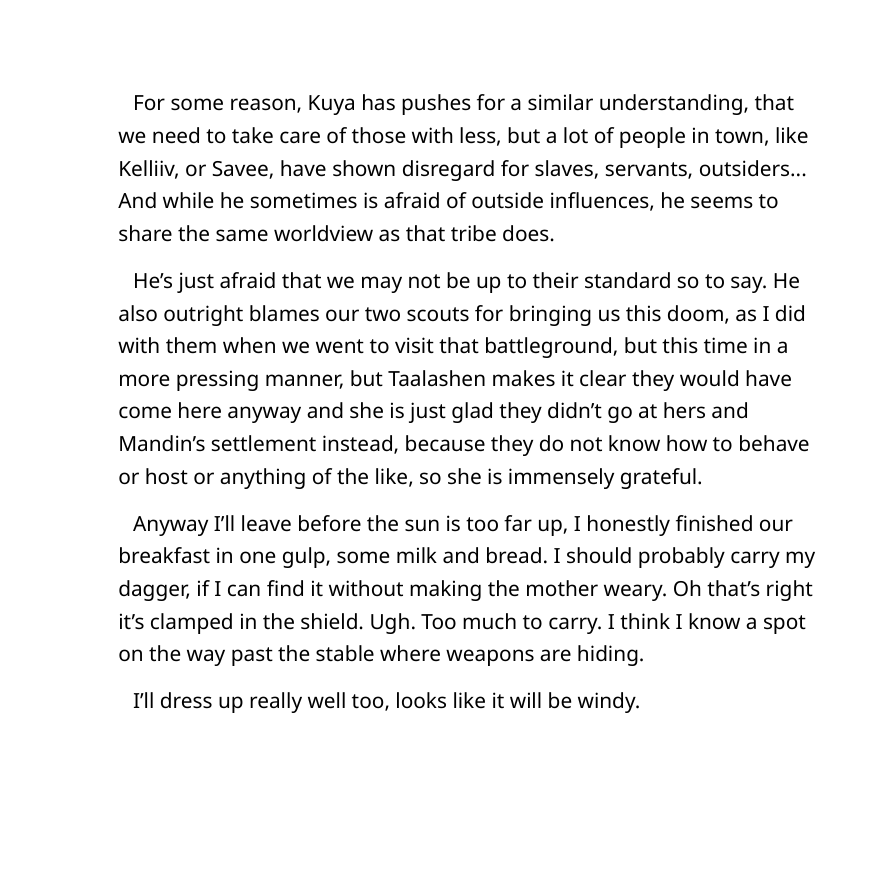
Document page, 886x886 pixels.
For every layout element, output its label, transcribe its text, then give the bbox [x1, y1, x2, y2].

text For some reason, Kuya has pushes for a similar understanding, that we need to take care of those with less, but a lot of people in town, like Kelliiv, or Savee, have shown disregard for slaves, servants, outsiders... And while he sometimes is afraid of outside influences, he seems to share the same worldview as that tribe does. [118, 88, 827, 247]
text I’ll dress up really well too, looks like it will be windy. [118, 687, 827, 715]
text Anyway I’ll leave before the sun is too far up, I honestly finished our breakfast in one gulp, some milk and bread. I should probably carry my dagger, if I can find it without making the mother weary. Oh that’s right it’s clamped in the shield. Ugh. Too much to carry. I think I know a spot on the way past the stable where weapons are hiding. [118, 509, 827, 668]
text He’s just afraid that we may not be up to their standard so to say. He also outright blames our two scouts for bringing us this doom, as I did with them when we went to visit that battleground, but this time in a more pressing manner, but Taalashen makes it clear they would have come here anyway and she is just glad they didn’t go at hers and Mandin’s settlement instead, because they do not know how to behave or host or anything of the like, so she is immensely grateful. [118, 266, 827, 490]
